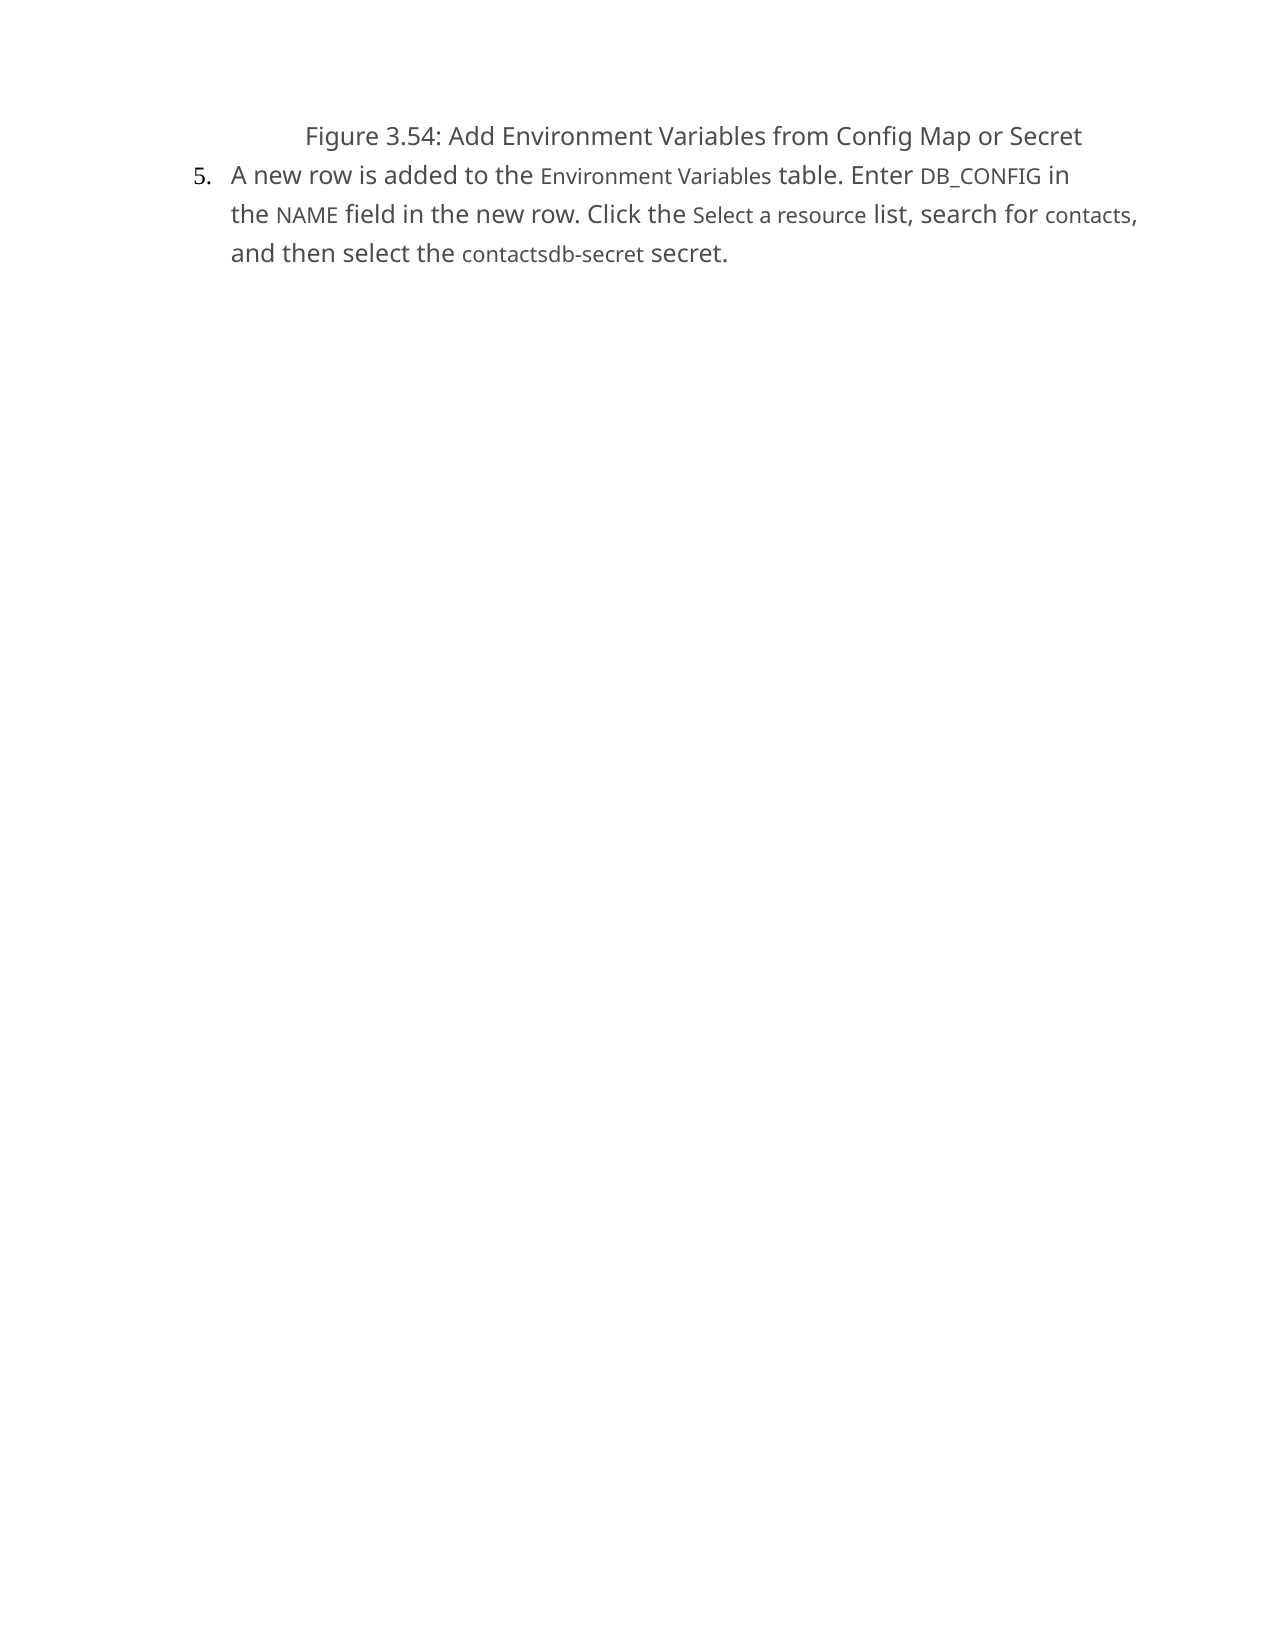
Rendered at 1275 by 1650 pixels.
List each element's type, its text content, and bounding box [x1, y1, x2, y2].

list A new row is added to the Environment Variables table. Enter DB_CONFIG in the NAME field in the new row. Click the Select a resource list, search for contacts, and then select the contactsdb-secret secret. [193, 157, 1157, 270]
list Figure 3.54: Add Environment Variables from Config Map or Secret [193, 118, 1157, 152]
